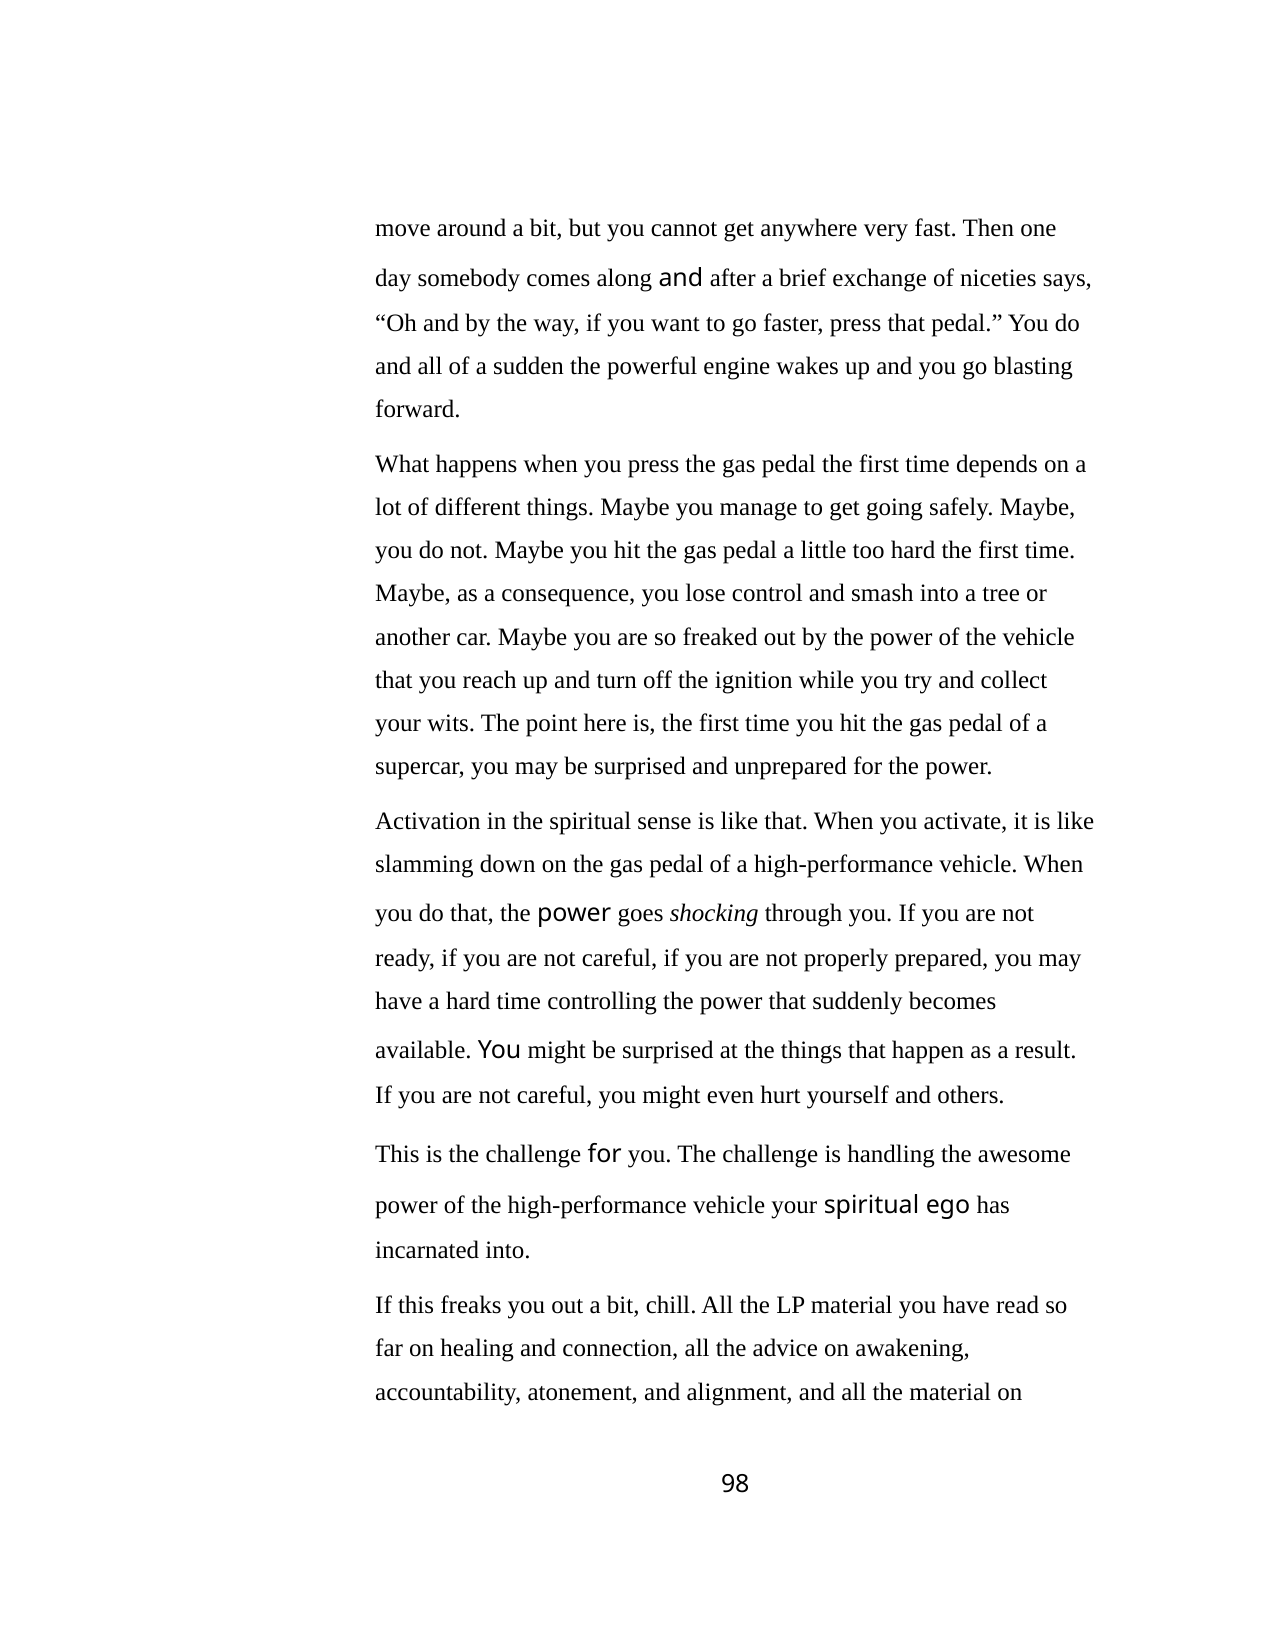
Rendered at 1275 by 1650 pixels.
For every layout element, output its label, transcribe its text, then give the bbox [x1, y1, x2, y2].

text If this freaks you out a bit, chill. All the LP material you have read so far on healing and connection, all the advice on awakening, accountability, atonement, and alignment, and all the material on [375, 1290, 1095, 1405]
text What happens when you press the gas pedal the first time depends on a lot of different things. Maybe you manage to get going safely. Maybe, you do not. Maybe you hit the gas pedal a little too hard the first time. Maybe, as a consequence, you lose control and smash into a tree or another car. Maybe you are so freaked out by the power of the vehicle that you reach up and turn off the ignition while you try and collect your wits. The point here is, the first time you hit the gas pedal of a supercar, you may be surprised and unprepared for the power. [375, 449, 1095, 780]
text This is the challenge for you. The challenge is handling the awesome power of the high-performance vehicle your spiritual ego has incarnated into. [375, 1136, 1095, 1264]
text move around a bit, but you cannot get anywhere very fast. Then one day somebody comes along and after a brief exchange of niceties says, “Oh and by the way, if you want to go faster, press that pedal.” You do and all of a sudden the powerful engine wakes up and you go blasting forward. [375, 213, 1095, 423]
text Activation in the spiritual sense is like that. When you activate, it is like slamming down on the gas pedal of a high-performance vehicle. When you do that, the power goes shocking through you. If you are not ready, if you are not careful, if you are not properly prepared, you may have a hard time controlling the power that suddenly becomes available. You might be surprised at the things that happen as a result. If you are not careful, you might even hurt yourself and others. [375, 806, 1095, 1109]
